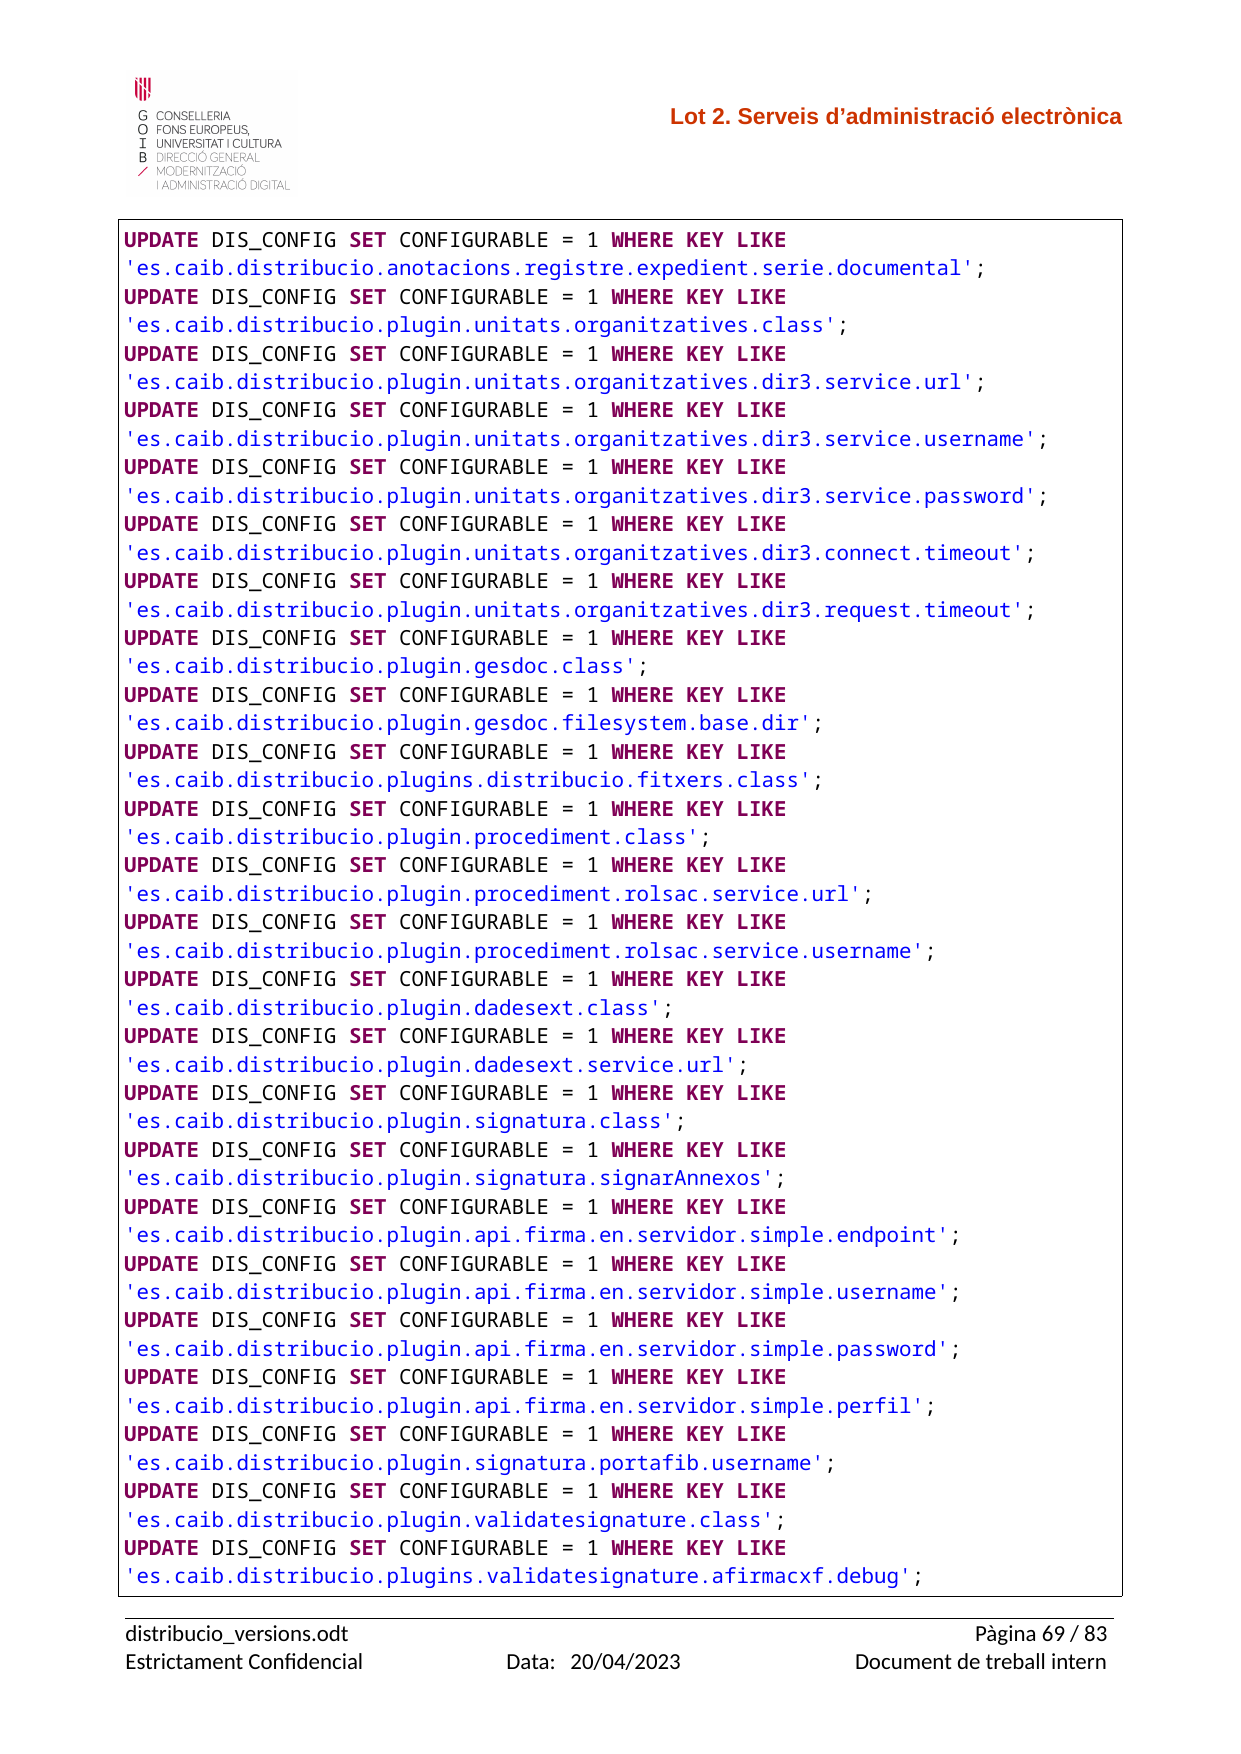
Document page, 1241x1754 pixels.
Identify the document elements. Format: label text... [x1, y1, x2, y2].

picture [126, 70, 299, 197]
table_header UPDATE DIS_CONFIG SET CONFIGURABLE = 1 WHERE KEY LIKE 'es.caib.distribucio.anotacions.registre.expedient.serie.documental'; UPDATE DIS_CONFIG SET CONFIGURABLE = 1 WHERE KEY LIKE 'es.caib.distribucio.plugin.unitats.organitzatives.class'; UPDATE DIS_CONFIG SET CONFIGURABLE = 1 WHERE KEY LIKE 'es.caib.distribucio.plugin.unitats.organitzatives.dir3.service.url'; UPDATE DIS_CONFIG SET CONFIGURABLE = 1 WHERE KEY LIKE 'es.caib.distribucio.plugin.unitats.organitzatives.dir3.service.username'; UPDATE DIS_CONFIG SET CONFIGURABLE = 1 WHERE KEY LIKE 'es.caib.distribucio.plugin.unitats.organitzatives.dir3.service.password'; UPDATE DIS_CONFIG SET CONFIGURABLE = 1 WHERE KEY LIKE 'es.caib.distribucio.plugin.unitats.organitzatives.dir3.connect.timeout'; UPDATE DIS_CONFIG SET CONFIGURABLE = 1 WHERE KEY LIKE 'es.caib.distribucio.plugin.unitats.organitzatives.dir3.request.timeout'; UPDATE DIS_CONFIG SET CONFIGURABLE = 1 WHERE KEY LIKE 'es.caib.distribucio.plugin.gesdoc.class'; UPDATE DIS_CONFIG SET CONFIGURABLE = 1 WHERE KEY LIKE 'es.caib.distribucio.plugin.gesdoc.filesystem.base.dir'; UPDATE DIS_CONFIG SET CONFIGURABLE = 1 WHERE KEY LIKE 'es.caib.distribucio.plugins.distribucio.fitxers.class'; UPDATE DIS_CONFIG SET CONFIGURABLE = 1 WHERE KEY LIKE 'es.caib.distribucio.plugin.procediment.class'; UPDATE DIS_CONFIG SET CONFIGURABLE = 1 WHERE KEY LIKE 'es.caib.distribucio.plugin.procediment.rolsac.service.url'; UPDATE DIS_CONFIG SET CONFIGURABLE = 1 WHERE KEY LIKE 'es.caib.distribucio.plugin.procediment.rolsac.service.username'; UPDATE DIS_CONFIG SET CONFIGURABLE = 1 WHERE KEY LIKE 'es.caib.distribucio.plugin.dadesext.class'; UPDATE DIS_CONFIG SET CONFIGURABLE = 1 WHERE KEY LIKE 'es.caib.distribucio.plugin.dadesext.service.url'; UPDATE DIS_CONFIG SET CONFIGURABLE = 1 WHERE KEY LIKE 'es.caib.distribucio.plugin.signatura.class'; UPDATE DIS_CONFIG SET CONFIGURABLE = 1 WHERE KEY LIKE 'es.caib.distribucio.plugin.signatura.signarAnnexos'; UPDATE DIS_CONFIG SET CONFIGURABLE = 1 WHERE KEY LIKE 'es.caib.distribucio.plugin.api.firma.en.servidor.simple.endpoint'; UPDATE DIS_CONFIG SET CONFIGURABLE = 1 WHERE KEY LIKE 'es.caib.distribucio.plugin.api.firma.en.servidor.simple.username'; UPDATE DIS_CONFIG SET CONFIGURABLE = 1 WHERE KEY LIKE 'es.caib.distribucio.plugin.api.firma.en.servidor.simple.password'; UPDATE DIS_CONFIG SET CONFIGURABLE = 1 WHERE KEY LIKE 'es.caib.distribucio.plugin.api.firma.en.servidor.simple.perfil'; UPDATE DIS_CONFIG SET CONFIGURABLE = 1 WHERE KEY LIKE 'es.caib.distribucio.plugin.signatura.portafib.username'; UPDATE DIS_CONFIG SET CONFIGURABLE = 1 WHERE KEY LIKE 'es.caib.distribucio.plugin.validatesignature.class'; UPDATE DIS_CONFIG SET CONFIGURABLE = 1 WHERE KEY LIKE 'es.caib.distribucio.plugins.validatesignature.afirmacxf.debug'; [119, 220, 1122, 1596]
